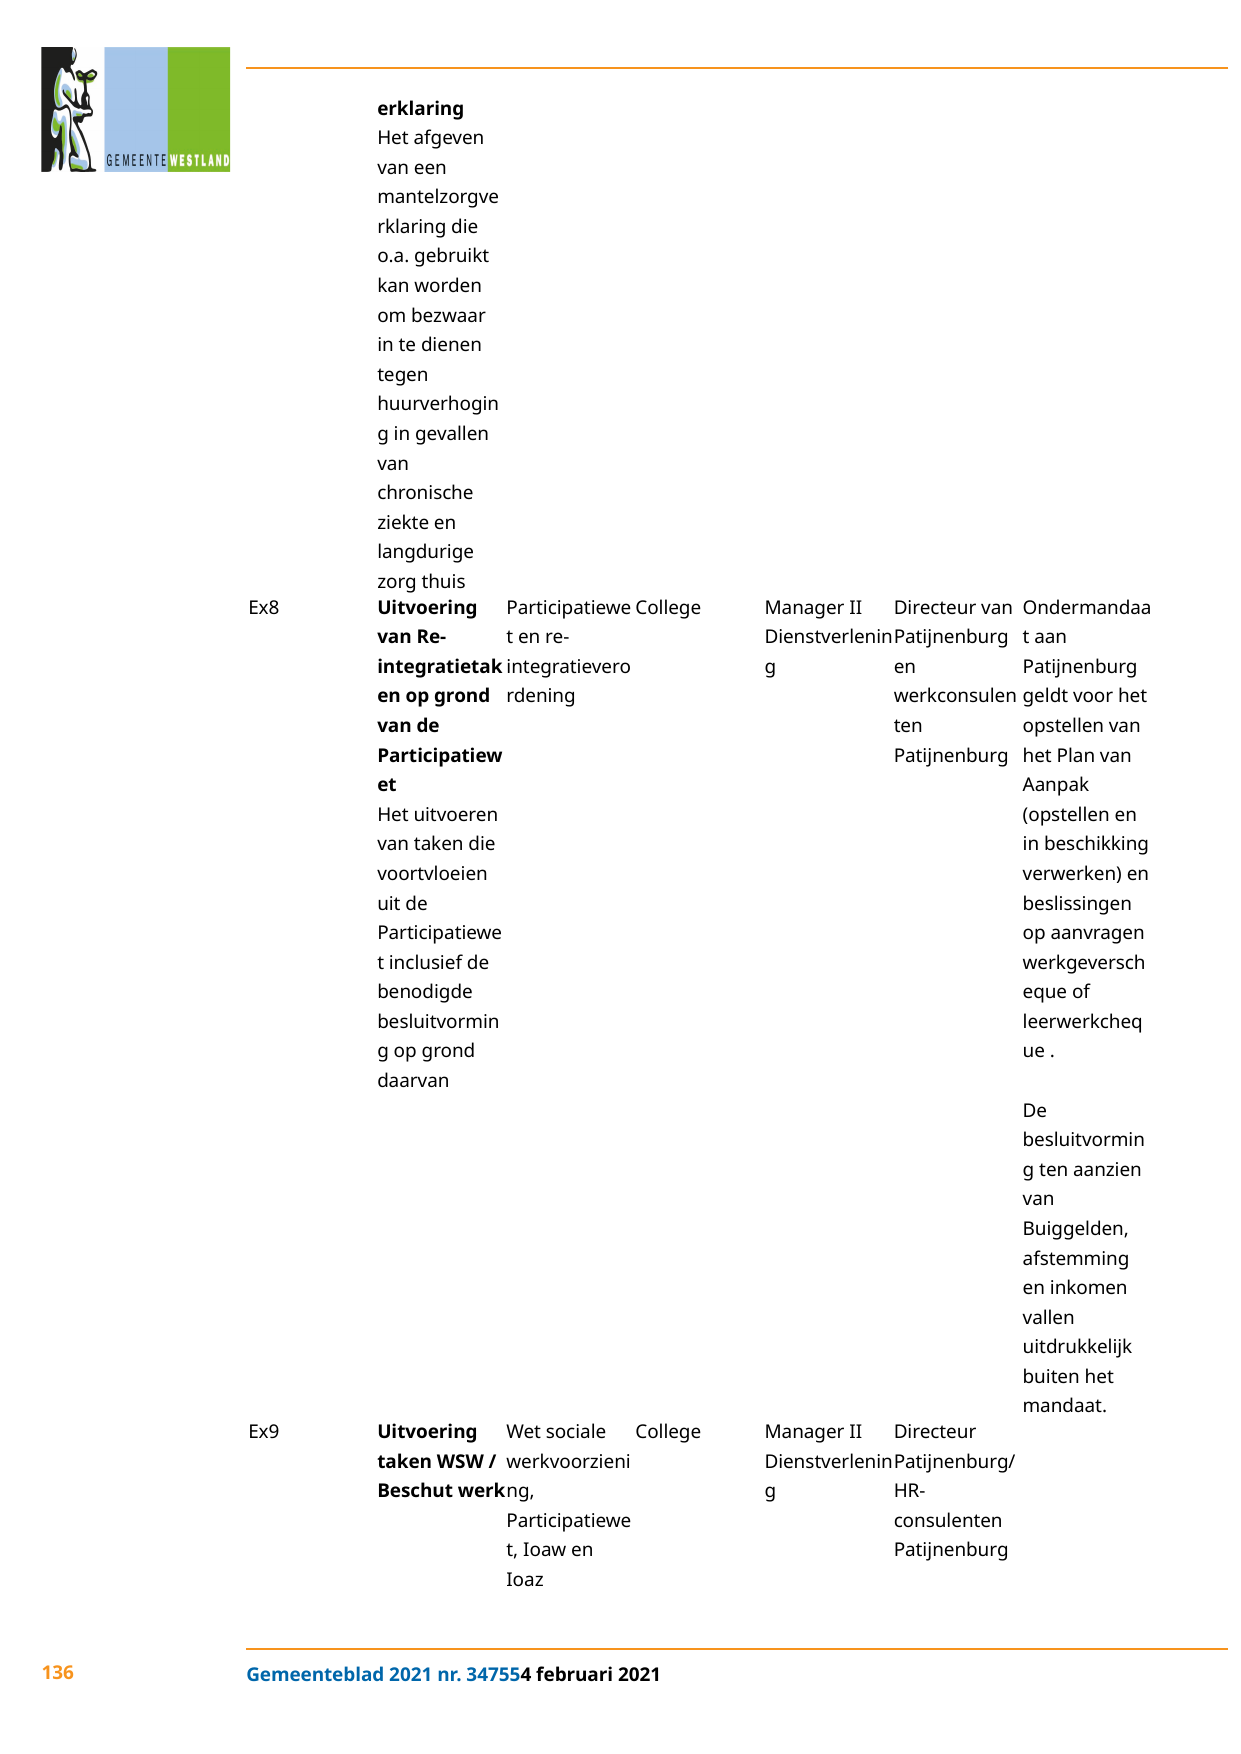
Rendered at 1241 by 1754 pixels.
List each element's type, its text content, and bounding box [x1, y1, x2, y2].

table_cell [1023, 95, 1152, 594]
table_cell Directeur van Patijnenburg en werkconsulenten Patijnenburg [894, 594, 1022, 1418]
table_cell [764, 95, 893, 594]
table_cell [635, 95, 764, 594]
table_cell Wet sociale werkvoorziening, Participatiewet, Ioaw en Ioaz [506, 1418, 635, 1592]
table_cell Directeur Patijnenburg/ HR-consulenten Patijnenburg [894, 1418, 1022, 1592]
table_cell Ex8 [248, 594, 377, 1418]
table_cell Participatiewet en re-integratieverordening [506, 594, 635, 1418]
table_cell [1023, 1418, 1152, 1592]
picture [41, 47, 231, 172]
table_cell College [635, 594, 764, 1418]
table_cell [506, 95, 635, 594]
table_cell Ondermandaat aan Patijnenburg geldt voor het opstellen van het Plan van Aanpak (opstellen en in beschikking verwerken) en beslissingen op aanvragen werkgeverscheque of leerwerkcheque . De besluitvorming ten aanzien van Buiggelden, afstemming en inkomen vallen uitdrukkelijk buiten het mandaat. [1023, 594, 1152, 1418]
table_cell Uitvoering van Re-integratietaken op grond van de Participatiewet Het uitvoeren van taken die voortvloeien uit de Participatiewet inclusief de benodigde besluitvorming op grond daarvan [377, 594, 506, 1418]
table_cell erklaring Het afgeven van een mantelzorgverklaring die o.a. gebruikt kan worden om bezwaar in te dienen tegen huurverhoging in gevallen van chronische ziekte en langdurige zorg thuis [377, 95, 506, 594]
table_cell Ex9 [248, 1418, 377, 1592]
table_cell Manager II Dienstverlening [764, 1418, 893, 1592]
table_cell [894, 95, 1022, 594]
table_cell College [635, 1418, 764, 1592]
table_cell Uitvoering taken WSW / Beschut werk [377, 1418, 506, 1592]
table_cell [248, 95, 377, 594]
table_cell Manager II Dienstverlening [764, 594, 893, 1418]
